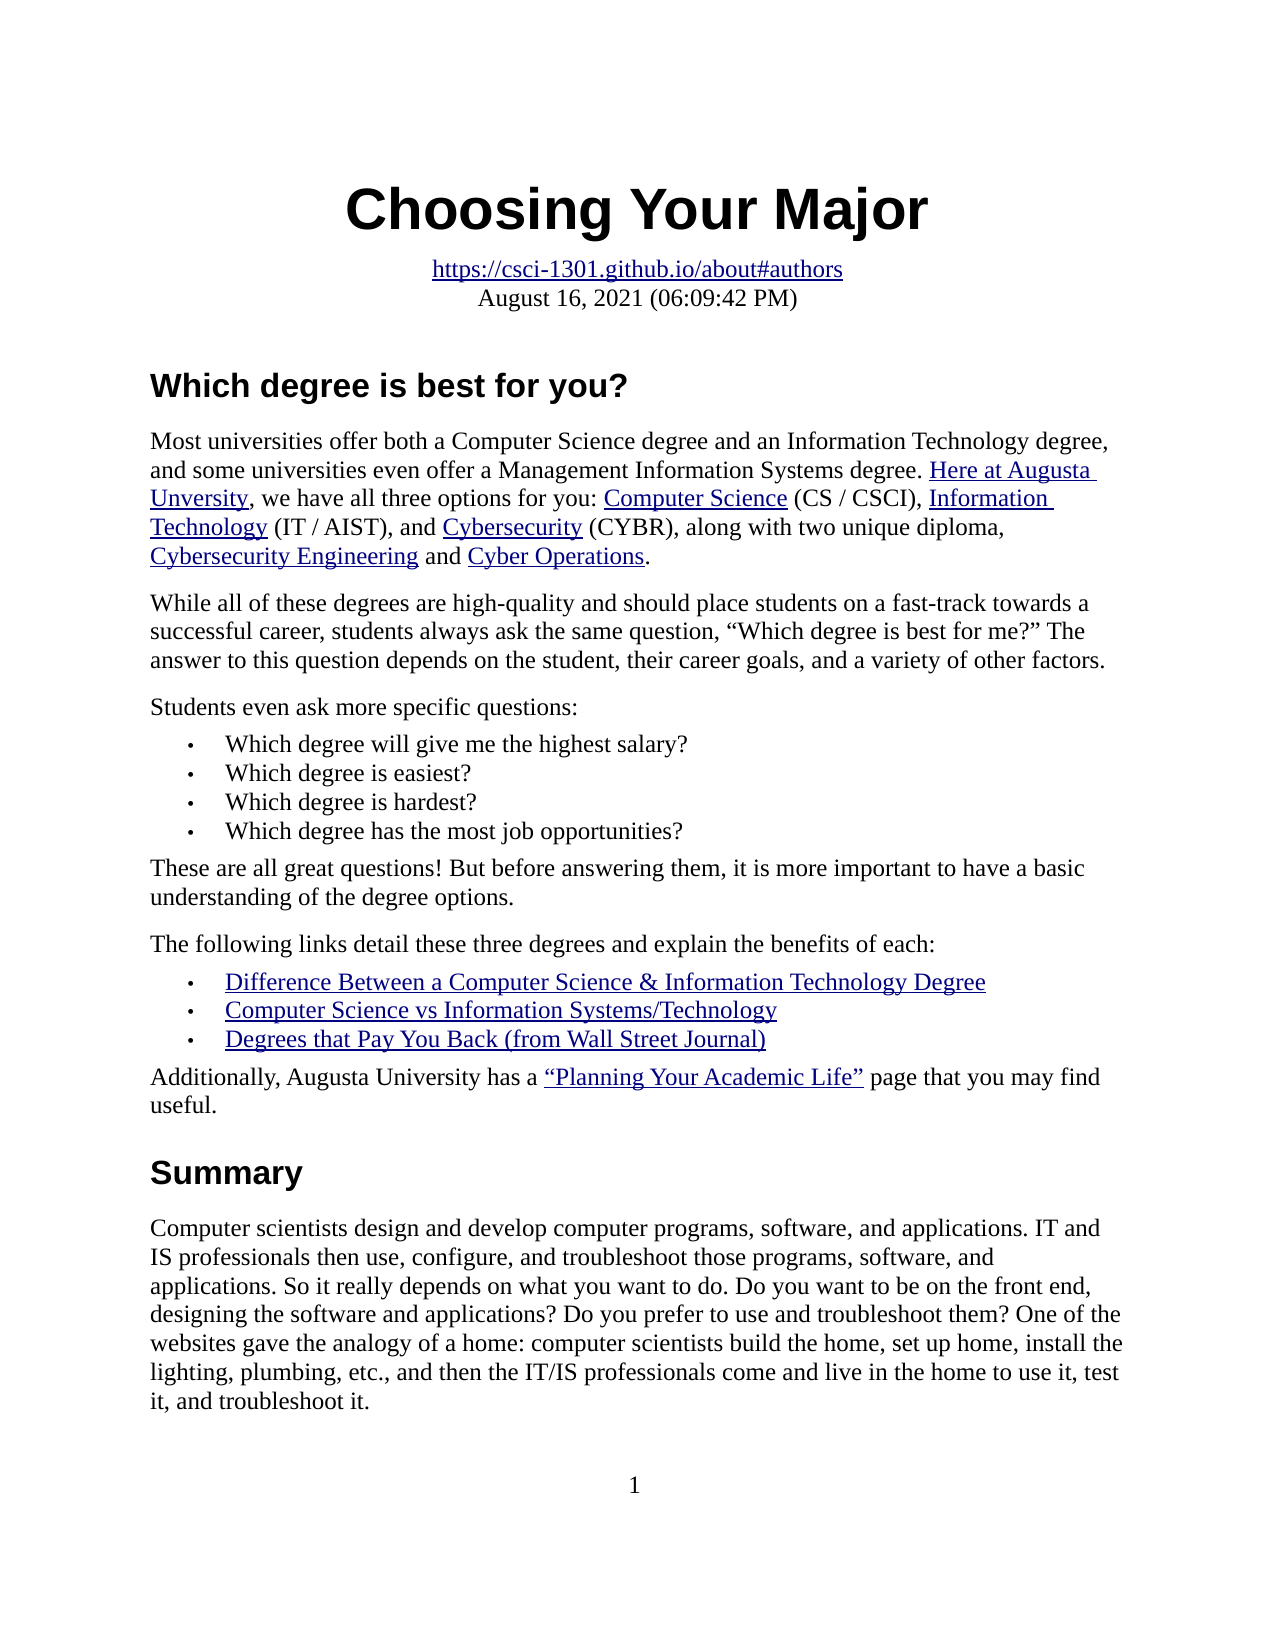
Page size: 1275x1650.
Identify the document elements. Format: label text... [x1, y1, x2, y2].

list Which degree is easiest? [187, 758, 1125, 787]
list Computer Science vs Information Systems/Technology [187, 995, 1125, 1024]
subtitle Which degree is best for you? [150, 366, 1125, 404]
list Difference Between a Computer Science & Information Technology Degree [187, 967, 1125, 995]
text https://csci-1301.github.io/about#authors [150, 254, 1125, 283]
list Which degree will give me the highest salary? [187, 729, 1125, 758]
text The following links detail these three degrees and explain the benefits of each: [150, 929, 1125, 958]
list Degrees that Pay You Back (from Wall Street Journal) [187, 1024, 1125, 1053]
text While all of these degrees are high-quality and should place students on a fast-track towards a successful career, students always ask the same question, “Which degree is best for me?” The answer to this question depends on the student, their career goals, and a variety of other factors. [150, 588, 1125, 674]
text Most universities offer both a Computer Science degree and an Information Technology degree, and some universities even offer a Management Information Systems degree. Here at Augusta Unversity, we have all three options for you: Computer Science (CS / CSCI), Information Technology (IT / AIST), and Cybersecurity (CYBR), along with two unique diploma, Cybersecurity Engineering and Cyber Operations. [150, 426, 1125, 570]
text Students even ask more specific questions: [150, 692, 1125, 721]
text These are all great questions! But before answering them, it is more important to have a basic understanding of the degree options. [150, 853, 1125, 911]
text Computer scientists design and develop computer programs, software, and applications. IT and IS professionals then use, configure, and troubleshoot those programs, software, and applications. So it really depends on what you want to do. Do you want to be on the front end, designing the software and applications? Do you prefer to use and troubleshoot them? One of the websites gave the analogy of a home: computer scientists build the home, set up home, install the lighting, plumbing, etc., and then the IT/IS professionals come and live in the home to use it, test it, and troubleshoot it. [150, 1213, 1125, 1414]
subtitle Summary [150, 1153, 1125, 1192]
title Choosing Your Major [150, 175, 1125, 242]
text August 16, 2021 (06:09:42 PM) [150, 283, 1125, 312]
text Additionally, Augusta University has a “Planning Your Academic Life” page that you may find useful. [150, 1062, 1125, 1119]
list Which degree has the most job opportunities? [187, 816, 1125, 844]
list Which degree is hardest? [187, 787, 1125, 816]
